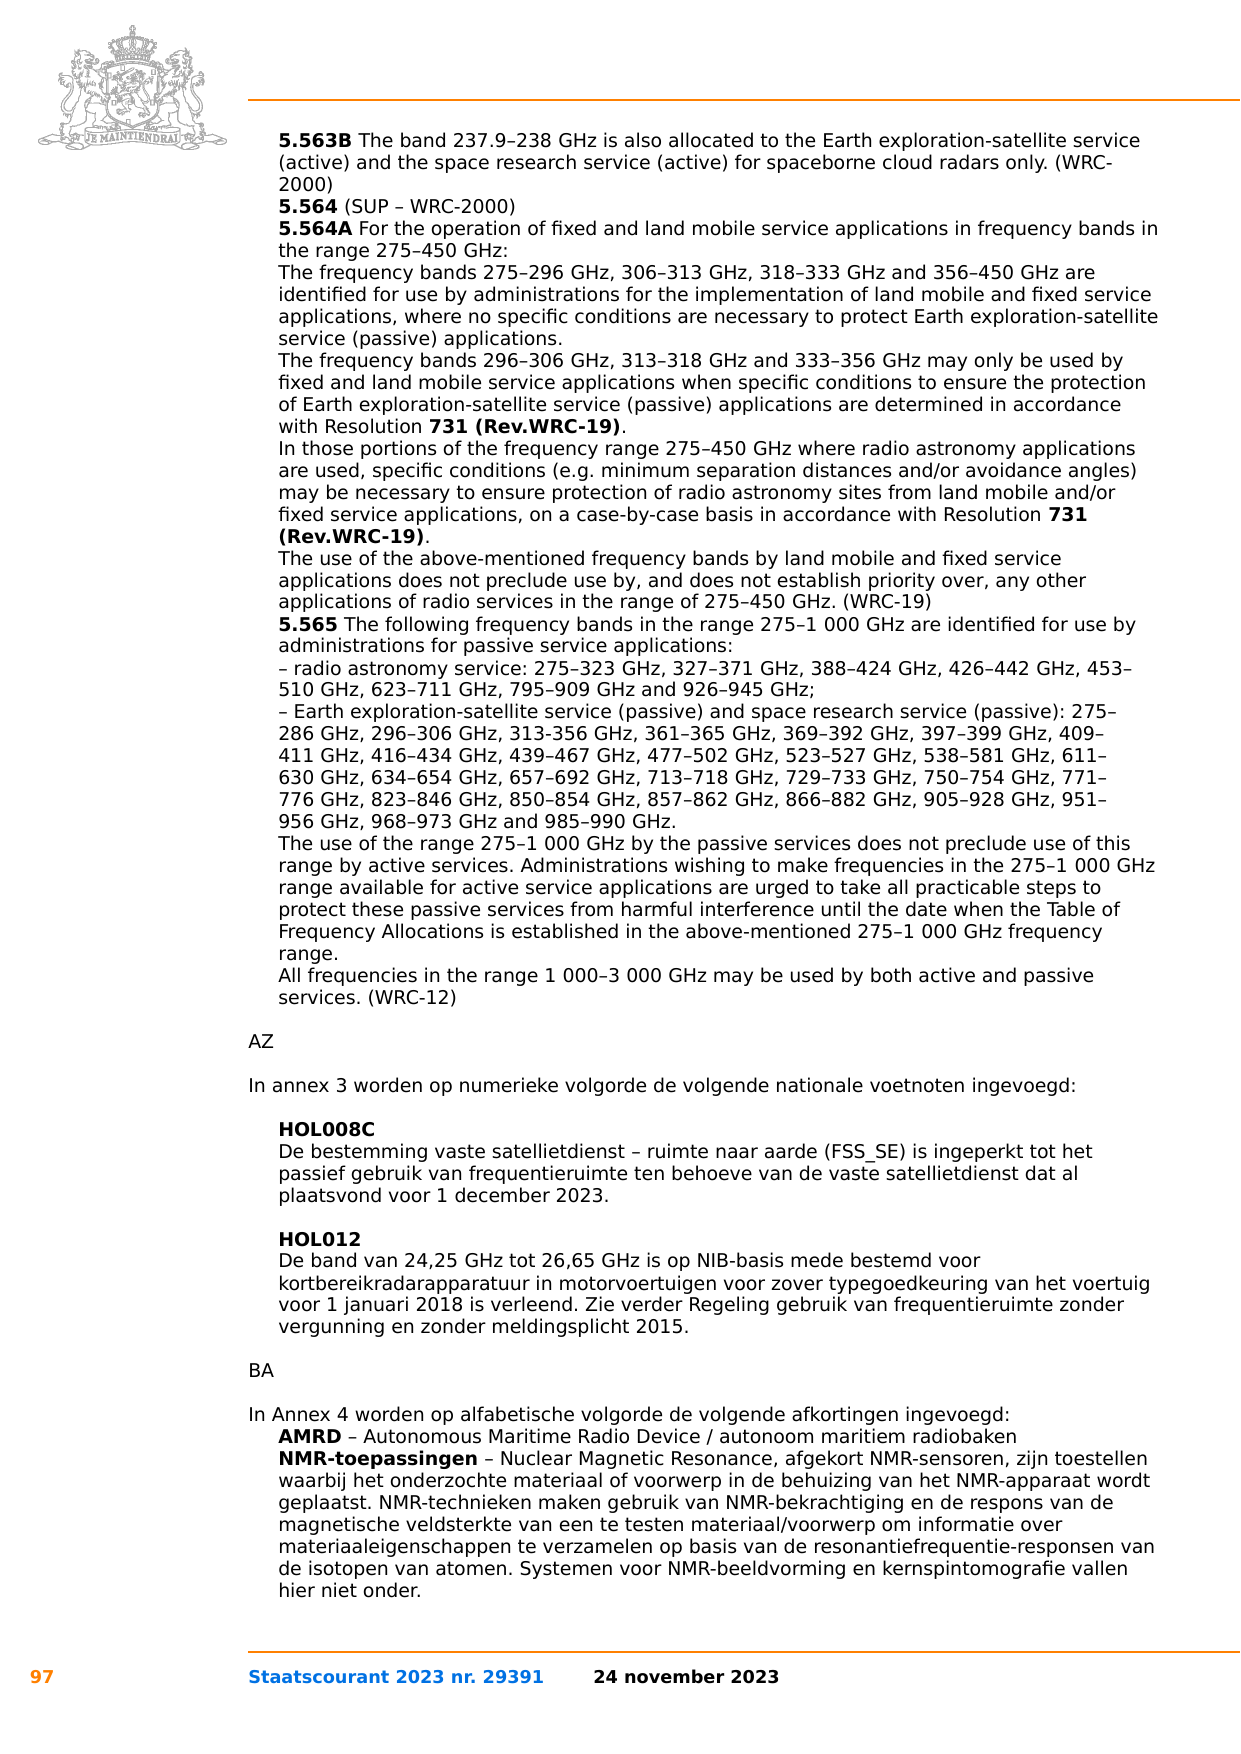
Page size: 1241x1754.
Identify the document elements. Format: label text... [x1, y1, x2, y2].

picture [38, 25, 227, 150]
text AMRD – Autonomous Maritime Radio Device / autonoom maritiem radiobaken [278, 1426, 1163, 1448]
text In Annex 4 worden op alfabetische volgorde de volgende afkortingen ingevoegd: [248, 1404, 1163, 1426]
text 5.563B The band 237.9–238 GHz is also allocated to the Earth exploration-satellite service (active) and the space research service (active) for spaceborne cloud radars only. (WRC-2000) [278, 130, 1163, 196]
text BA [248, 1360, 1163, 1382]
text – Earth exploration-satellite service (passive) and space research service (passive): 275–286 GHz, 296–306 GHz, 313-356 GHz, 361–365 GHz, 369–392 GHz, 397–399 GHz, 409–411 GHz, 416–434 GHz, 439–467 GHz, 477–502 GHz, 523–527 GHz, 538–581 GHz, 611–630 GHz, 634–654 GHz, 657–692 GHz, 713–718 GHz, 729–733 GHz, 750–754 GHz, 771–776 GHz, 823–846 GHz, 850–854 GHz, 857–862 GHz, 866–882 GHz, 905–928 GHz, 951–956 GHz, 968–973 GHz and 985–990 GHz. [278, 701, 1163, 833]
subtitle HOL008C [278, 1119, 1163, 1141]
text 5.564 (SUP – WRC-2000) [278, 196, 1163, 218]
text In annex 3 worden op numerieke volgorde de volgende nationale voetnoten ingevoegd: [248, 1075, 1163, 1097]
text De bestemming vaste satellietdienst – ruimte naar aarde (FSS_SE) is ingeperkt tot het passief gebruik van frequentieruimte ten behoeve van de vaste satellietdienst dat al plaatsvond voor 1 december 2023. [278, 1141, 1163, 1207]
text The frequency bands 275–296 GHz, 306–313 GHz, 318–333 GHz and 356–450 GHz are identified for use by administrations for the implementation of land mobile and fixed service applications, where no specific conditions are necessary to protect Earth exploration-satellite service (passive) applications. [278, 262, 1163, 350]
text In those portions of the frequency range 275–450 GHz where radio astronomy applications are used, specific conditions (e.g. minimum separation distances and/or avoidance angles) may be necessary to ensure protection of radio astronomy sites from land mobile and/or fixed service applications, on a case-by-case basis in accordance with Resolution 731 (Rev.WRC-19). [278, 438, 1163, 547]
text The use of the above-mentioned frequency bands by land mobile and fixed service applications does not preclude use by, and does not establish priority over, any other applications of radio services in the range of 275–450 GHz. (WRC-19) [278, 547, 1163, 613]
text The use of the range 275–1 000 GHz by the passive services does not preclude use of this range by active services. Administrations wishing to make frequencies in the 275–1 000 GHz range available for active service applications are urged to take all practicable steps to protect these passive services from harmful interference until the date when the Table of Frequency Allocations is established in the above-mentioned 275–1 000 GHz frequency range. [278, 833, 1163, 965]
text 5.564A For the operation of fixed and land mobile service applications in frequency bands in the range 275–450 GHz: [278, 218, 1163, 262]
text NMR-toepassingen – Nuclear Magnetic Resonance, afgekort NMR-sensoren, zijn toestellen waarbij het onderzochte materiaal of voorwerp in de behuizing van het NMR-apparaat wordt geplaatst. NMR-technieken maken gebruik van NMR-bekrachtiging en de respons van de magnetische veldsterkte van een te testen materiaal/voorwerp om informatie over materiaaleigenschappen te verzamelen op basis van de resonantiefrequentie-responsen van de isotopen van atomen. Systemen voor NMR-beeldvorming en kernspintomografie vallen hier niet onder. [278, 1448, 1163, 1602]
text All frequencies in the range 1 000–3 000 GHz may be used by both active and passive services. (WRC-12) [278, 965, 1163, 1009]
text 5.565 The following frequency bands in the range 275–1 000 GHz are identified for use by administrations for passive service applications: [278, 613, 1163, 657]
text The frequency bands 296–306 GHz, 313–318 GHz and 333–356 GHz may only be used by fixed and land mobile service applications when specific conditions to ensure the protection of Earth exploration-satellite service (passive) applications are determined in accordance with Resolution 731 (Rev.WRC-19). [278, 350, 1163, 438]
subtitle HOL012 [278, 1228, 1163, 1250]
text De band van 24,25 GHz tot 26,65 GHz is op NIB-basis mede bestemd voor kortbereikradarapparatuur in motorvoertuigen voor zover typegoedkeuring van het voertuig voor 1 januari 2018 is verleend. Zie verder Regeling gebruik van frequentieruimte zonder vergunning en zonder meldingsplicht 2015. [278, 1250, 1163, 1338]
text AZ [248, 1031, 1163, 1053]
text – radio astronomy service: 275–323 GHz, 327–371 GHz, 388–424 GHz, 426–442 GHz, 453–510 GHz, 623–711 GHz, 795–909 GHz and 926–945 GHz; [278, 657, 1163, 701]
